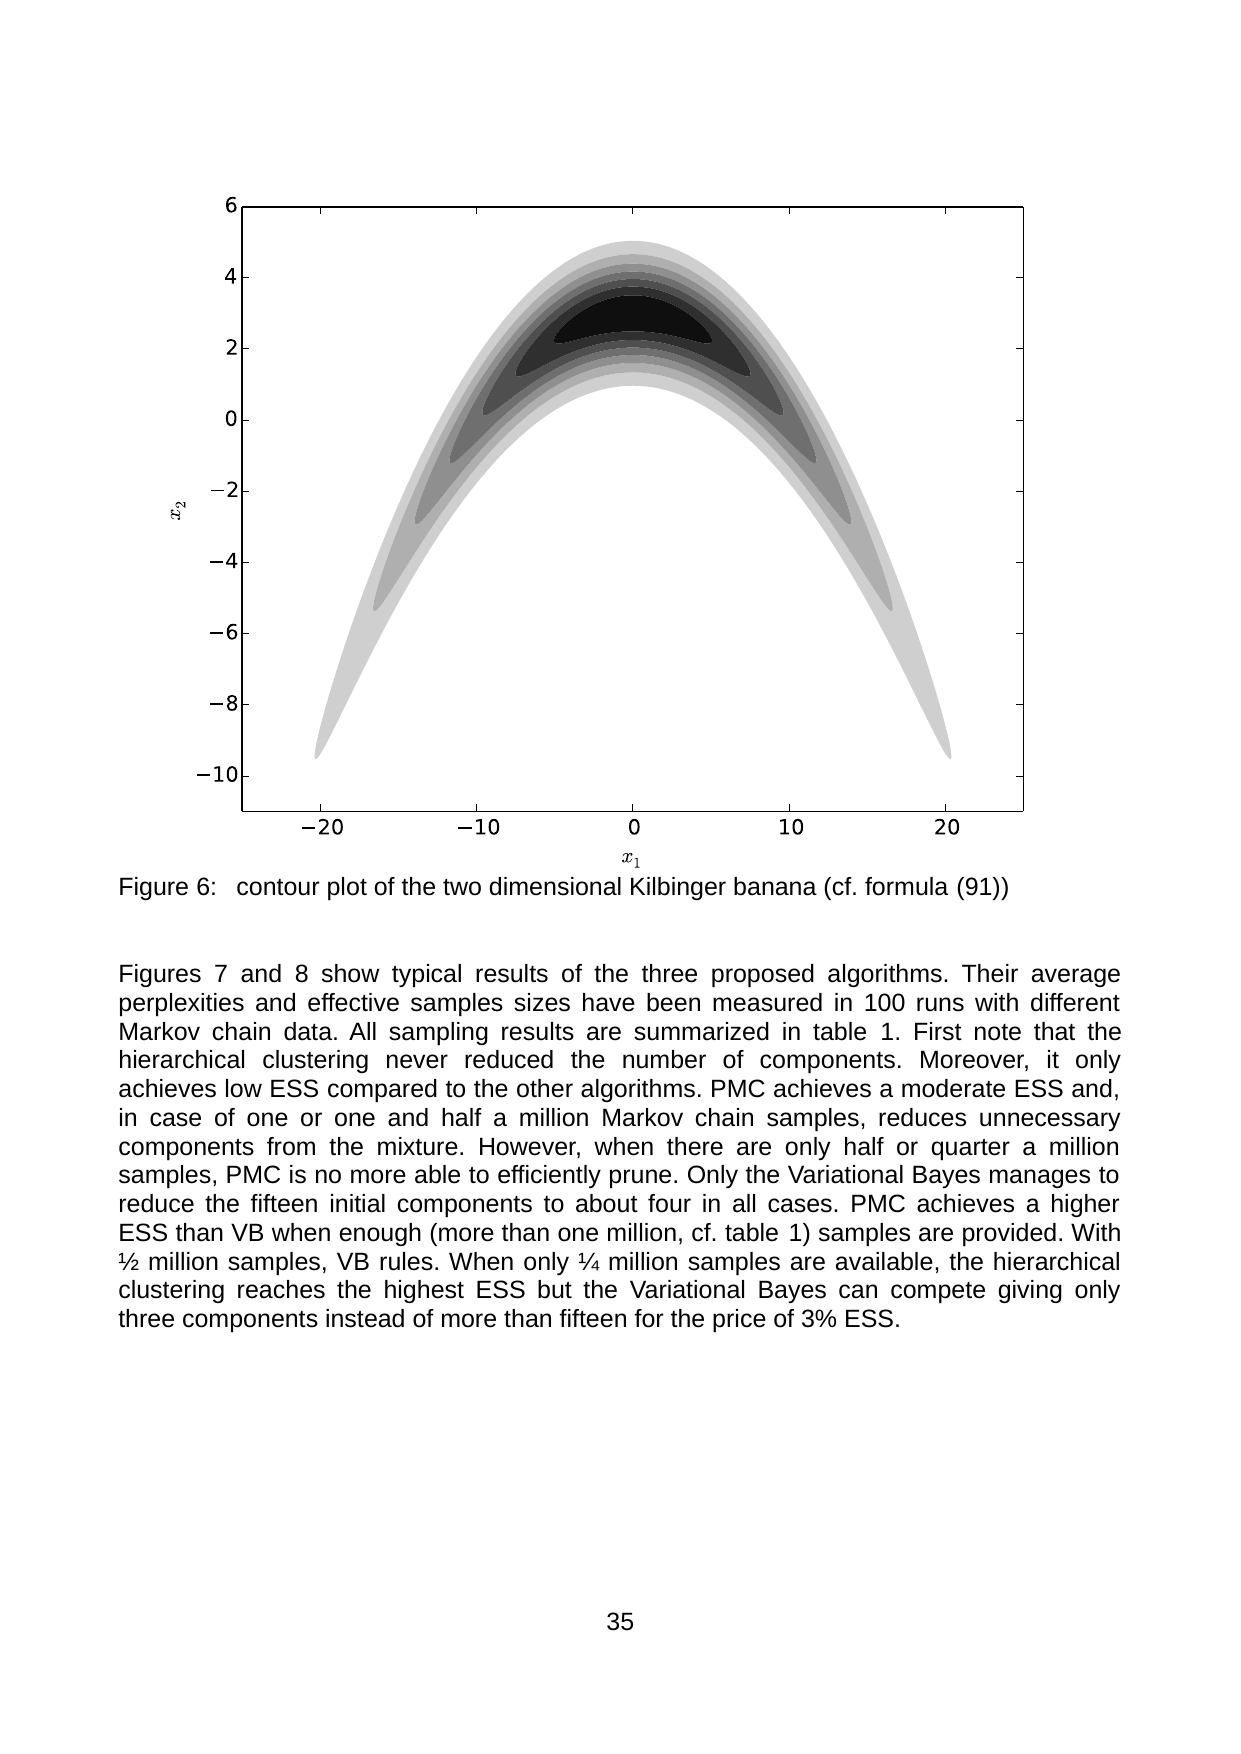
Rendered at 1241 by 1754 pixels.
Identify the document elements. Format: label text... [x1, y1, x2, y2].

text Figures 7 and 8 show typical results of the three proposed algorithms. Their average perplexities and effective samples sizes have been measured in 100 runs with different Markov chain data. All sampling results are summarized in table 1. First note that the hierarchical clustering never reduced the number of components. Moreover, it only achieves low ESS compared to the other algorithms. PMC achieves a moderate ESS and, in case of one or one and half a million Markov chain samples, reduces unnecessary components from the mixture. However, when there are only half or quarter a million samples, PMC is no more able to efficiently prune. Only the Variational Bayes manages to reduce the fifteen initial components to about four in all cases. PMC achieves a higher ESS than VB when enough (more than one million, cf. table 1) samples are provided. With ½ million samples, VB rules. When only ¼ million samples are available, the hierarchical clustering reaches the highest ESS but the Variational Bayes can compete giving only three components instead of more than fifteen for the price of 3% ESS. [118, 959, 1122, 1333]
text Figure 6: contour plot of the two dimensional Kilbinger banana (cf. formula (91)) [118, 147, 1122, 900]
